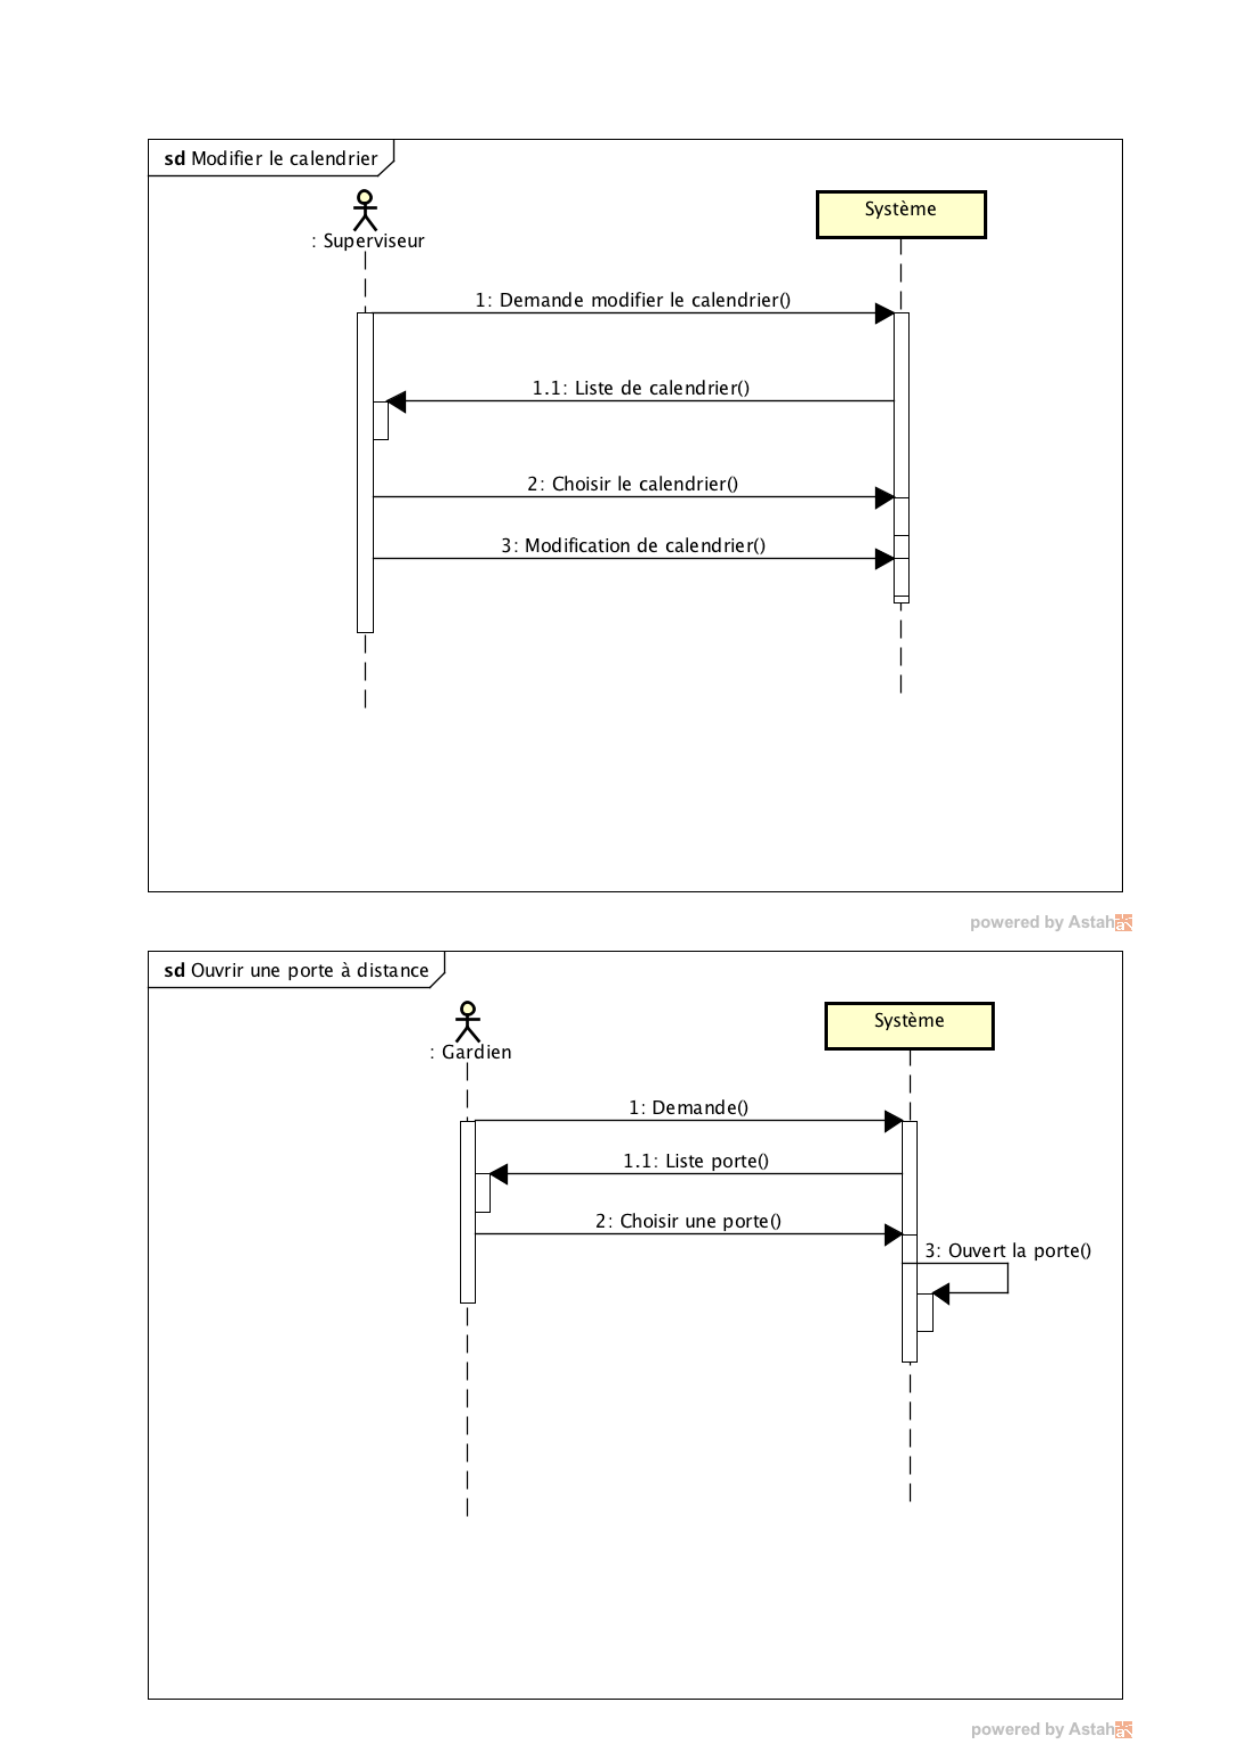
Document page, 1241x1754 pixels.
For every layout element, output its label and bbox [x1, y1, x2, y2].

picture [133, 124, 1138, 1744]
